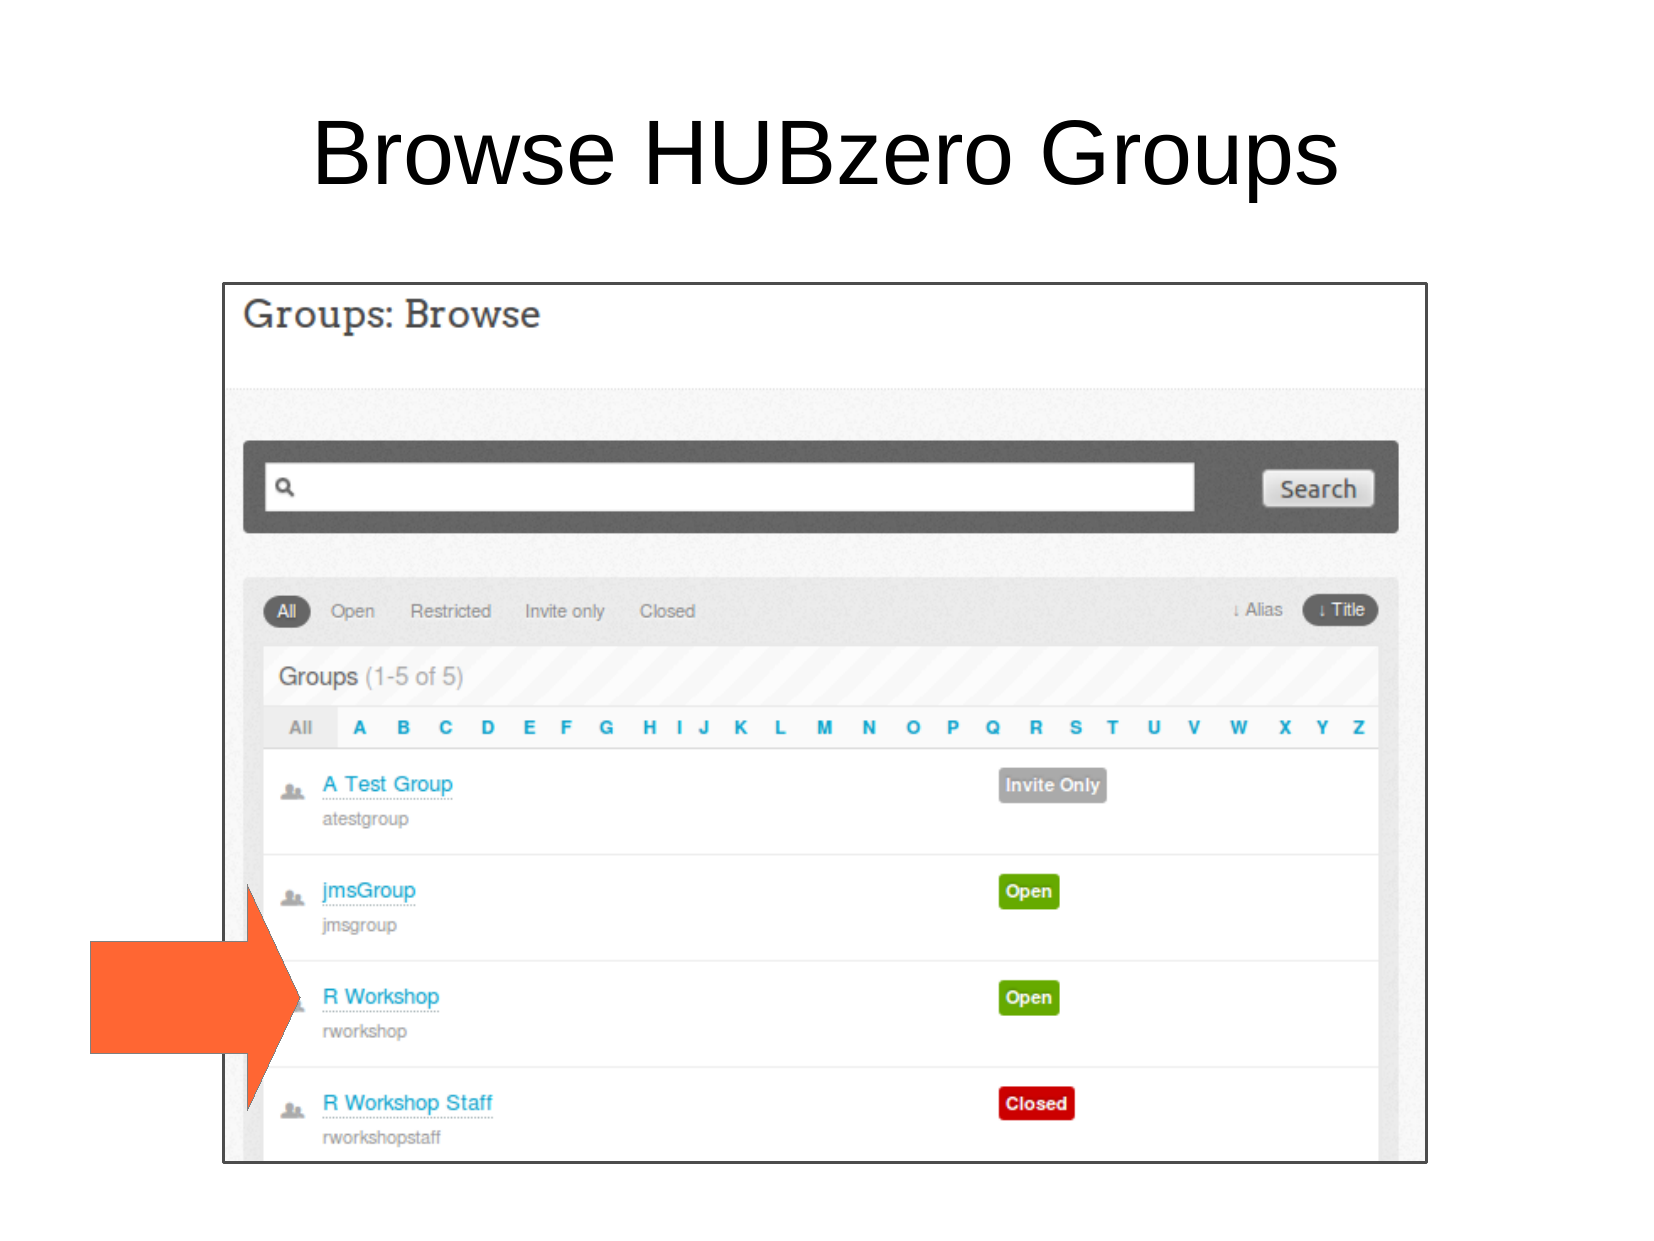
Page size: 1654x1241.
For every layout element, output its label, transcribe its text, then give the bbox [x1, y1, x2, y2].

text_box [90, 884, 301, 1111]
picture [225, 285, 1426, 1162]
title Browse HUBzero Groups [82, 49, 1571, 257]
